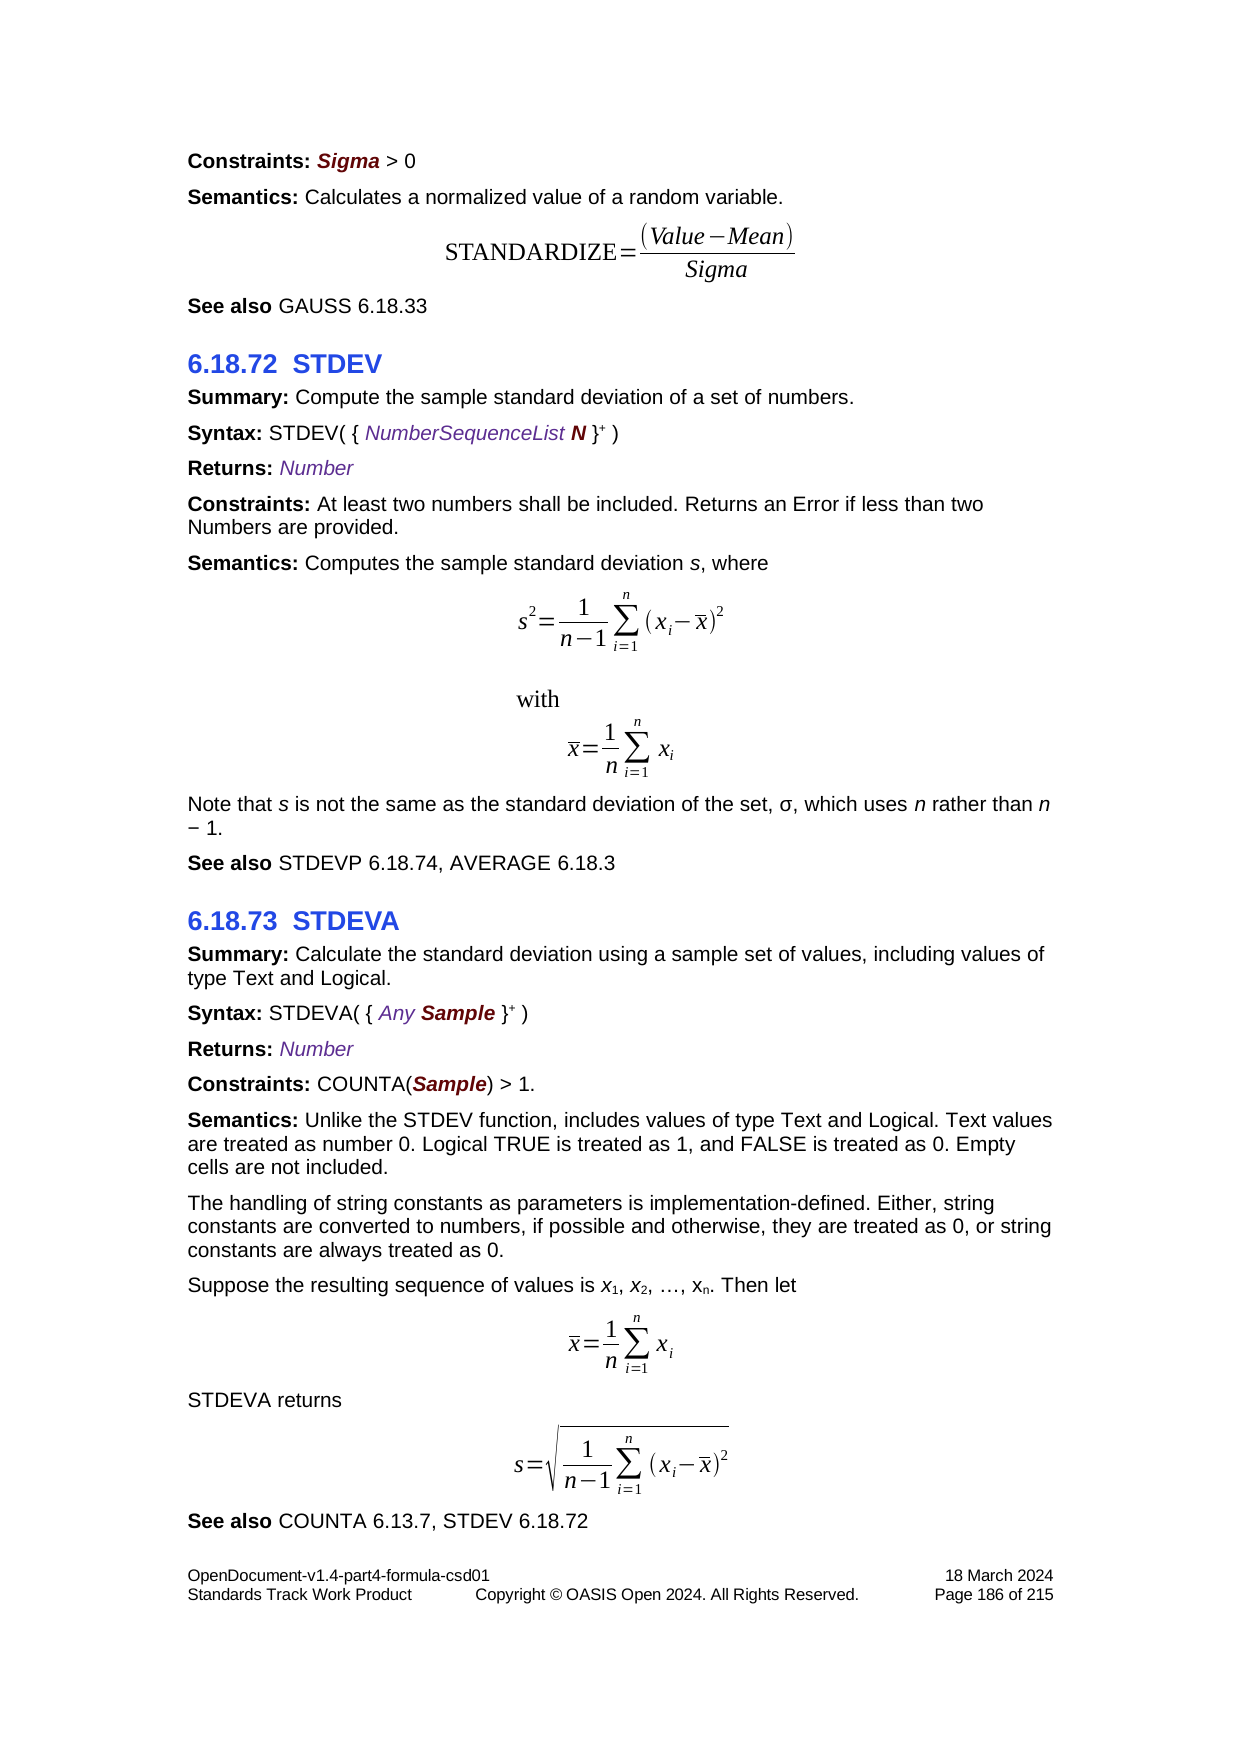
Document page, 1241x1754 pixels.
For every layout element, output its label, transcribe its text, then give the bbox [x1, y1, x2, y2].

text See also COUNTA 6.13.7, STDEV 6.18.72 [187, 1509, 1053, 1533]
text Constraints: COUNTA(Sample) > 1. [187, 1073, 1053, 1096]
text See also STDEVP 6.18.74, AVERAGE 6.18.3 [187, 852, 1053, 875]
text STDEVA returns [187, 1389, 1053, 1412]
text Summary: Compute the sample standard deviation of a set of numbers. [187, 385, 1053, 409]
subtitle STDEV [187, 349, 1053, 379]
text Constraints: Sigma > 0 [187, 150, 1053, 173]
text See also GAUSS 6.18.33 [187, 295, 1053, 318]
text Suppose the resulting sequence of values is x1, x2, …, xn. Then let [187, 1274, 1053, 1297]
text Note that s is not the same as the standard deviation of the set, σ, which uses n rather than n − 1. [187, 793, 1053, 840]
text Syntax: STDEVA( { Any Sample }+ ) [187, 1002, 1053, 1025]
text Returns: Number [187, 457, 1053, 480]
text Semantics: Unlike the STDEV function, includes values of type Text and Logical. Text values are treated as number 0. Logical TRUE is treated as 1, and FALSE is treated as 0. Empty cells are not included. [187, 1108, 1053, 1179]
text Semantics: Computes the sample standard deviation s, where [187, 551, 1053, 575]
text The handling of string constants as parameters is implementation-defined. Either, string constants are converted to numbers, if possible and otherwise, they are treated as 0, or string constants are always treated as 0. [187, 1191, 1053, 1262]
subtitle STDEVA [187, 906, 1053, 936]
text Constraints: At least two numbers shall be included. Returns an Error if less than two Numbers are provided. [187, 492, 1053, 539]
text Syntax: STDEV( { NumberSequenceList N }+ ) [187, 421, 1053, 444]
text Summary: Calculate the standard deviation using a sample set of values, including values of type Text and Logical. [187, 942, 1053, 989]
text Semantics: Calculates a normalized value of a random variable. [187, 186, 1053, 209]
text Returns: Number [187, 1037, 1053, 1061]
